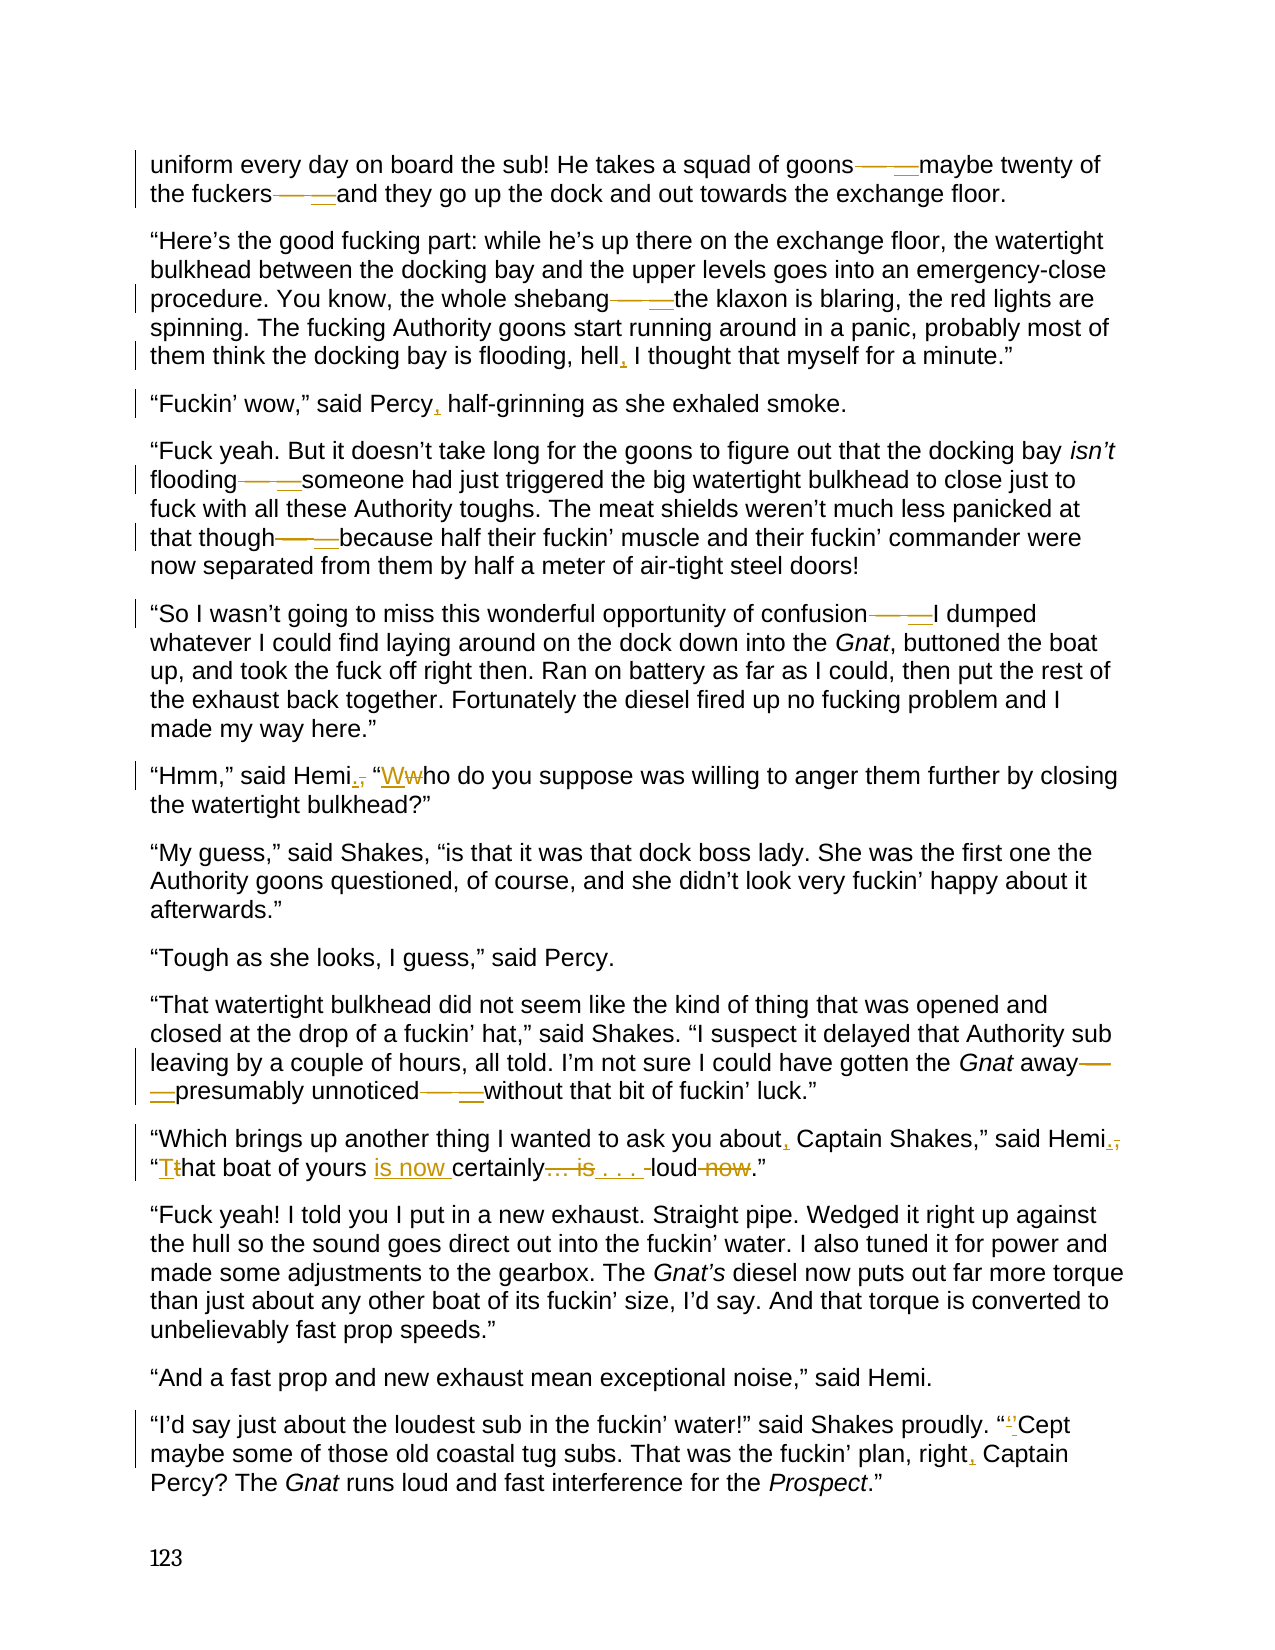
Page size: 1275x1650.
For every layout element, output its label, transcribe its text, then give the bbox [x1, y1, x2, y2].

text “Here’s the good fucking part: while he’s up there on the exchange floor, the watertight bulkhead between the docking bay and the upper levels goes into an emergency-close procedure. You know, the whole shebang—the klaxon is blaring, the red lights are spinning. The fucking Authority goons start running around in a panic, probably most of them think the docking bay is flooding, hell, I thought that myself for a minute.” [150, 226, 1125, 370]
text “Fuckin’ wow,” said Percy, half-grinning as she exhaled smoke. [150, 389, 1125, 417]
text “So I wasn’t going to miss this wonderful opportunity of confusion—I dumped whatever I could find laying around on the dock down into the Gnat, buttoned the boat up, and took the fuck off right then. Ran on battery as far as I could, then put the rest of the exhaust back together. Fortunately the diesel fired up no fucking problem and I made my way here.” [150, 599, 1125, 742]
text uniform every day on board the sub! He takes a squad of goons—maybe twenty of the fuckers—and they go up the dock and out towards the exchange floor. [150, 150, 1125, 207]
text “And a fast prop and new exhaust mean exceptional noise,” said Hemi. [150, 1362, 1125, 1391]
text “Fuck yeah. But it doesn’t take long for the goons to figure out that the docking bay isn’t flooding—someone had just triggered the big watertight bulkhead to close just to fuck with all these Authority toughs. The meat shields weren’t much less panicked at that though—because half their fuckin’ muscle and their fuckin’ commander were now separated from them by half a meter of air-tight steel doors! [150, 436, 1125, 580]
text “Hmm,” said Hemi. “Who do you suppose was willing to anger them further by closing the watertight bulkhead?” [150, 761, 1125, 819]
text “My guess,” said Shakes, “is that it was that dock boss lady. She was the first one the Authority goons questioned, of course, and she didn’t look very fuckin’ happy about it afterwards.” [150, 837, 1125, 924]
text “Fuck yeah! I told you I put in a new exhaust. Straight pipe. Wedged it right up against the hull so the sound goes direct out into the fuckin’ water. I also tuned it for power and made some adjustments to the gearbox. The Gnat’s diesel now puts out far more torque than just about any other boat of its fuckin’ size, I’d say. And that torque is converted to unbelievably fast prop speeds.” [150, 1200, 1125, 1344]
text “I’d say just about the loudest sub in the fuckin’ water!” said Shakes proudly. “’Cept maybe some of those old coastal tug subs. That was the fuckin’ plan, right, Captain Percy? The Gnat runs loud and fast interference for the Prospect.” [150, 1410, 1125, 1496]
text “Which brings up another thing I wanted to ask you about, Captain Shakes,” said Hemi. “That boat of yours is now certainly . . . loud.” [150, 1124, 1125, 1181]
text “Tough as she looks, I guess,” said Percy. [150, 942, 1125, 971]
text “That watertight bulkhead did not seem like the kind of thing that was opened and closed at the drop of a fuckin’ hat,” said Shakes. “I suspect it delayed that Authority sub leaving by a couple of hours, all told. I’m not sure I could have gotten the Gnat away—presumably unnoticed—without that bit of fuckin’ luck.” [150, 990, 1125, 1105]
